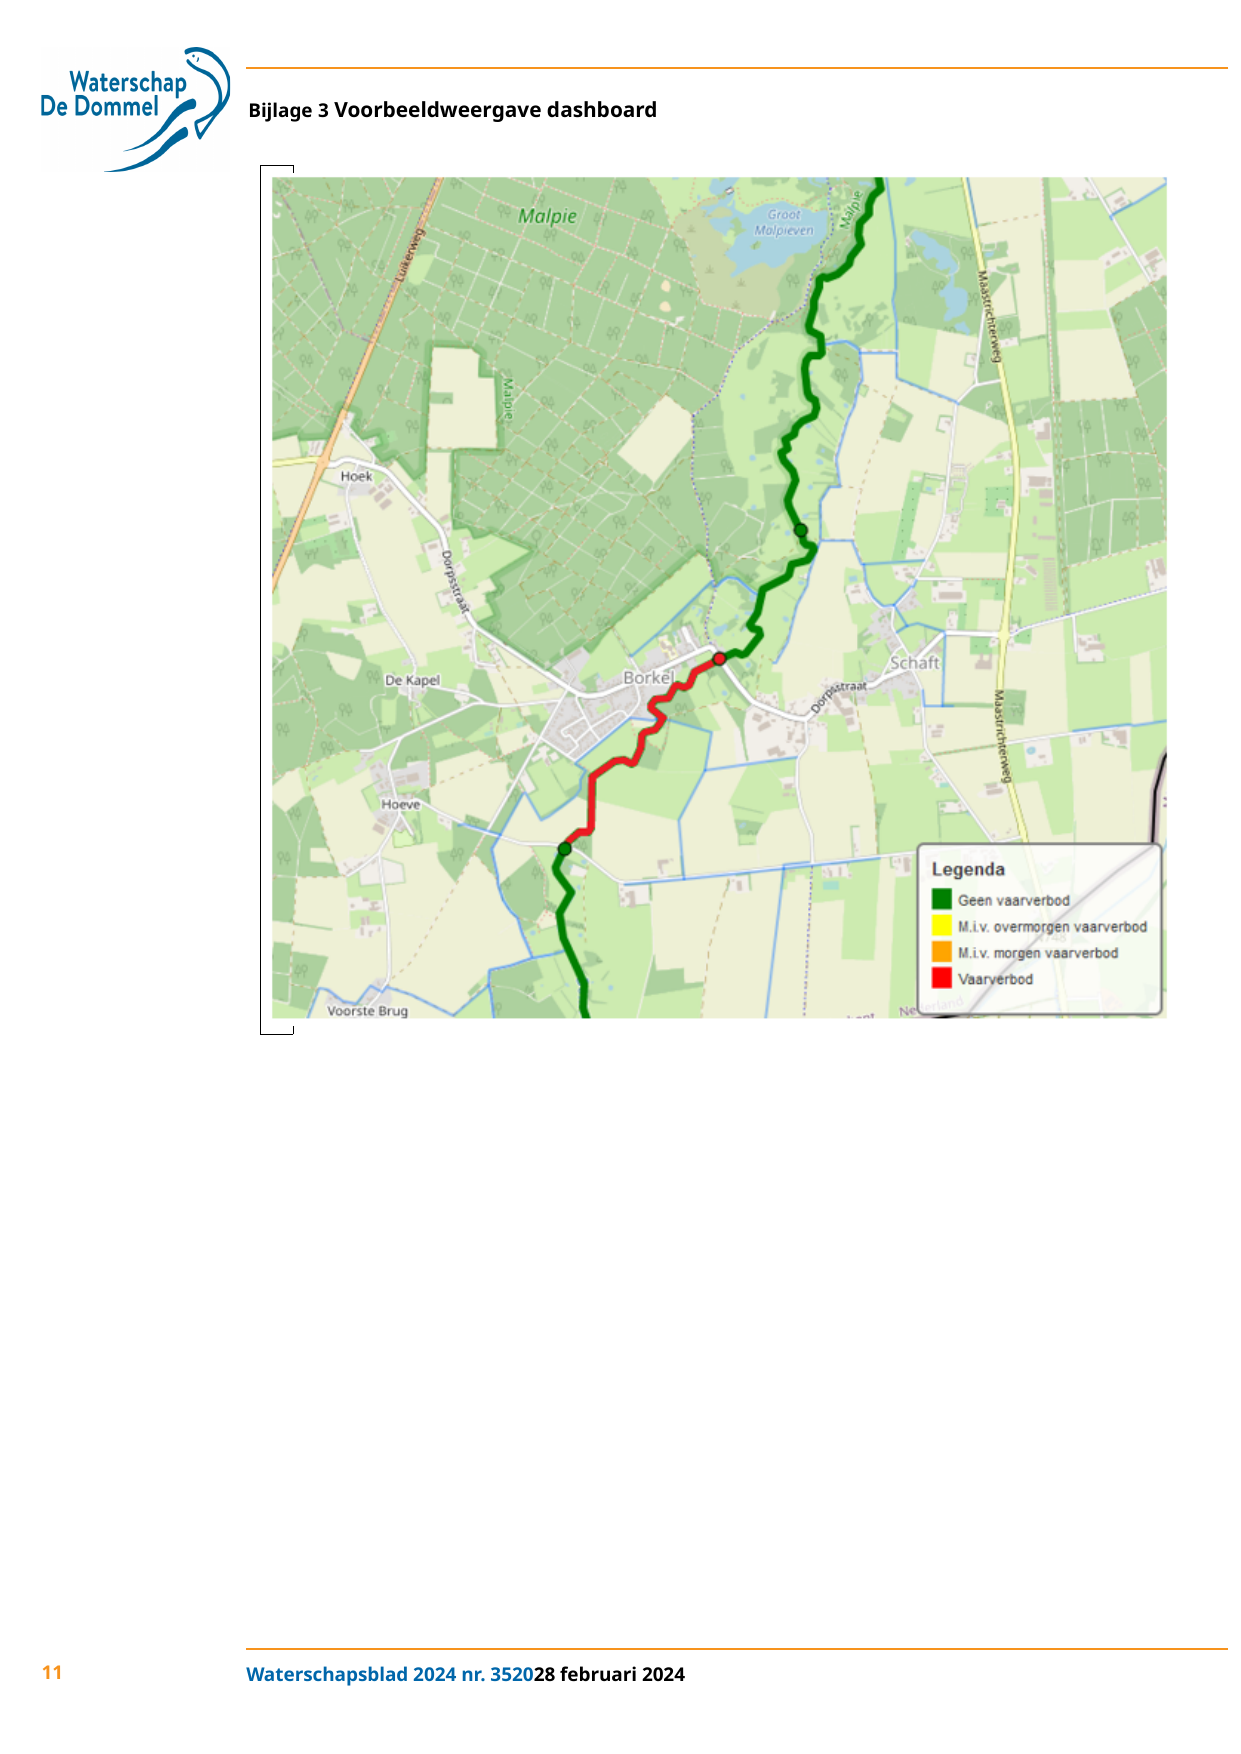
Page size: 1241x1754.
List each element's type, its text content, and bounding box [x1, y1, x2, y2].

text Bijlage 3 Voorbeeldweergave dashboard [248, 95, 1152, 123]
picture [41, 47, 231, 172]
picture [198, 118, 210, 131]
picture [204, 47, 231, 76]
picture [45, 99, 51, 111]
picture [268, 173, 1173, 1026]
